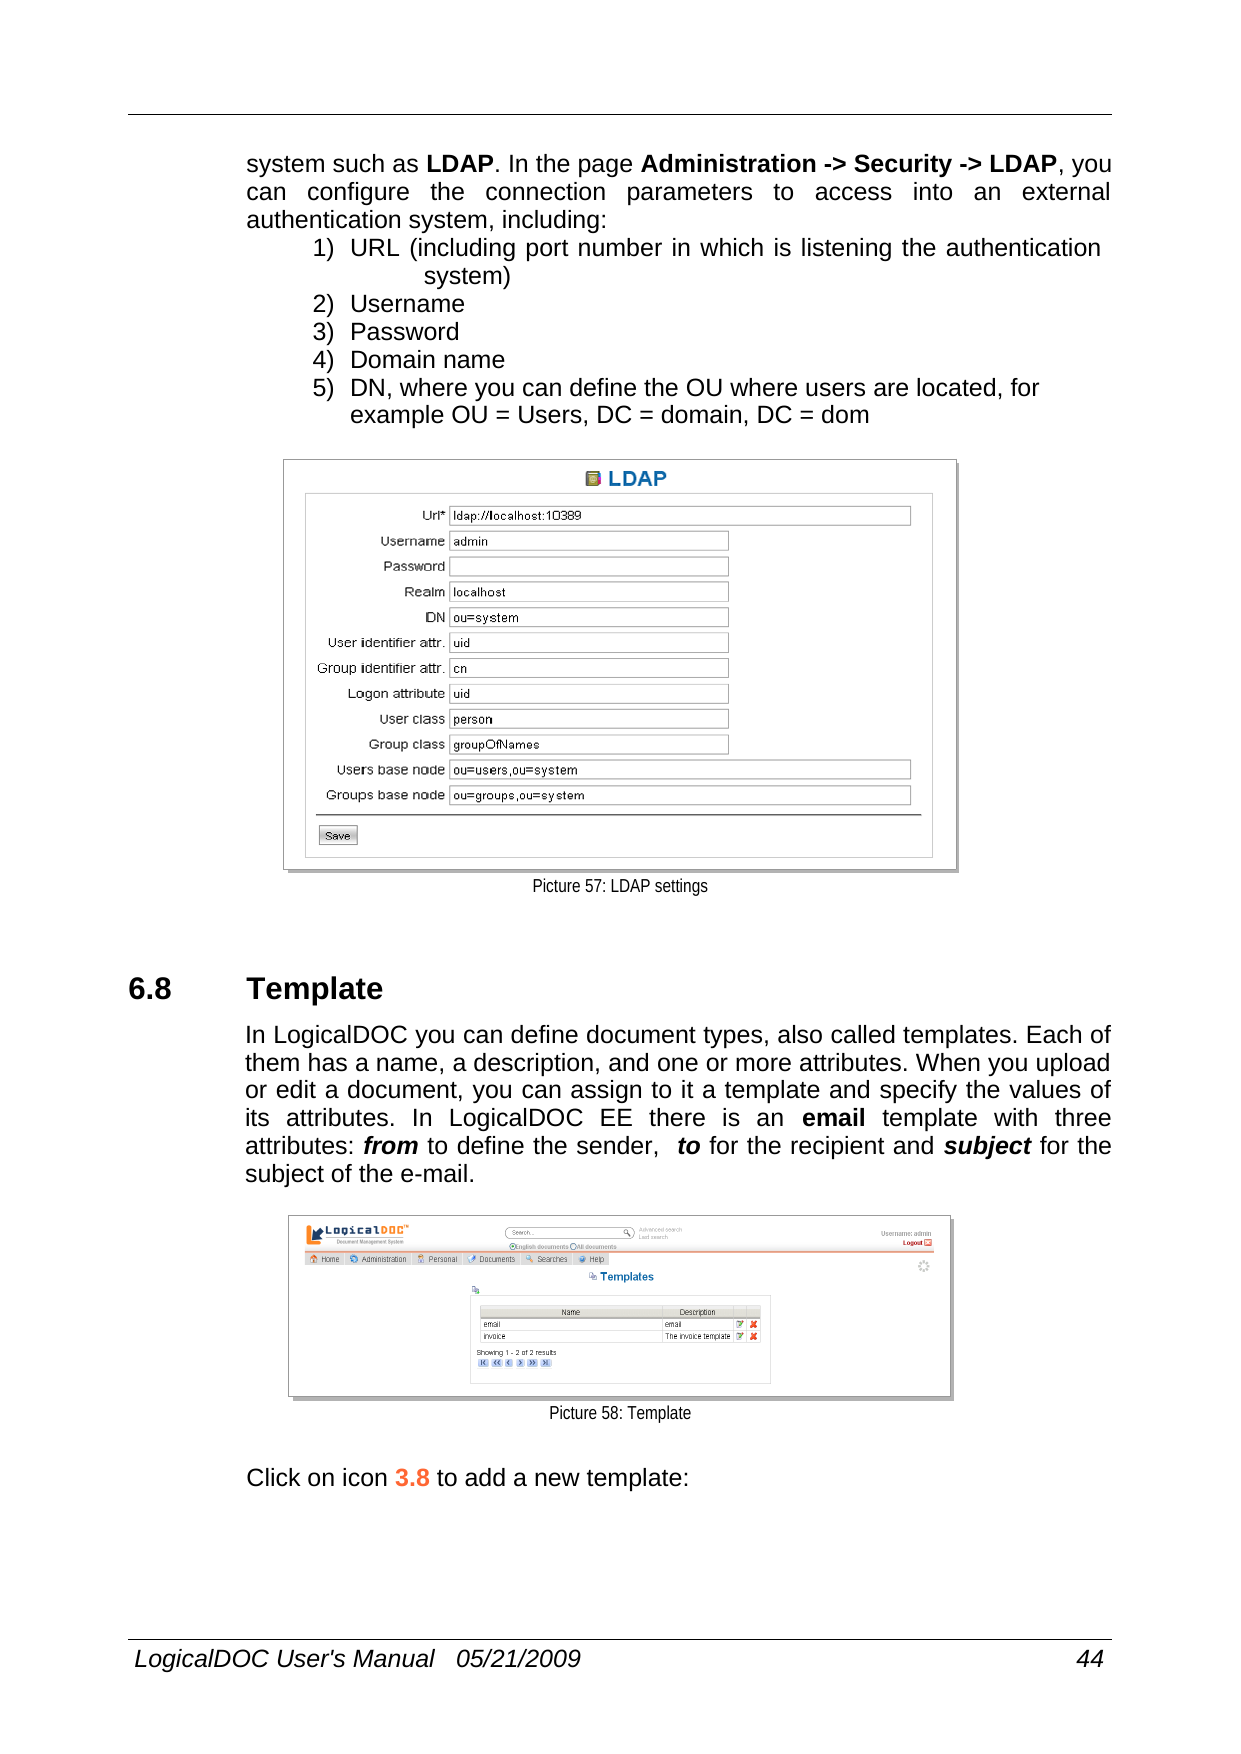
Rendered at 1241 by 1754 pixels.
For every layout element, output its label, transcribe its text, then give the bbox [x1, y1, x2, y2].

text Click on icon 3.8 to add a new template: [246, 1464, 1112, 1492]
picture [304, 1223, 934, 1387]
subtitle Template [128, 971, 1112, 1006]
list Domain name [312, 345, 1112, 373]
text In LogicalDOC you can define document types, also called templates. Each of them has a name, a description, and one or more attributes. When you upload or edit a document, you can assign to it a template and specify the values of its attributes. In LogicalDOC EE there is an email template with three attributes: from to define the sender, to for the recipient and subject for the subject of the e-mail. [245, 1021, 1112, 1188]
list Password [312, 317, 1112, 345]
text Picture 57: LDAP settings [283, 870, 957, 896]
text system such as LDAP. In the page Administration -> Security -> LDAP, you can configure the connection parameters to access into an external authentication system, including: [246, 150, 1112, 234]
list URL (including port number in which is listening the authentication system) [312, 234, 1112, 289]
list DN, where you can define the OU where users are located, for [312, 373, 1112, 401]
text example OU = Users, DC = domain, DC = dom [350, 401, 1112, 429]
text Picture 58: Template [288, 1397, 952, 1423]
list Username [312, 289, 1112, 317]
